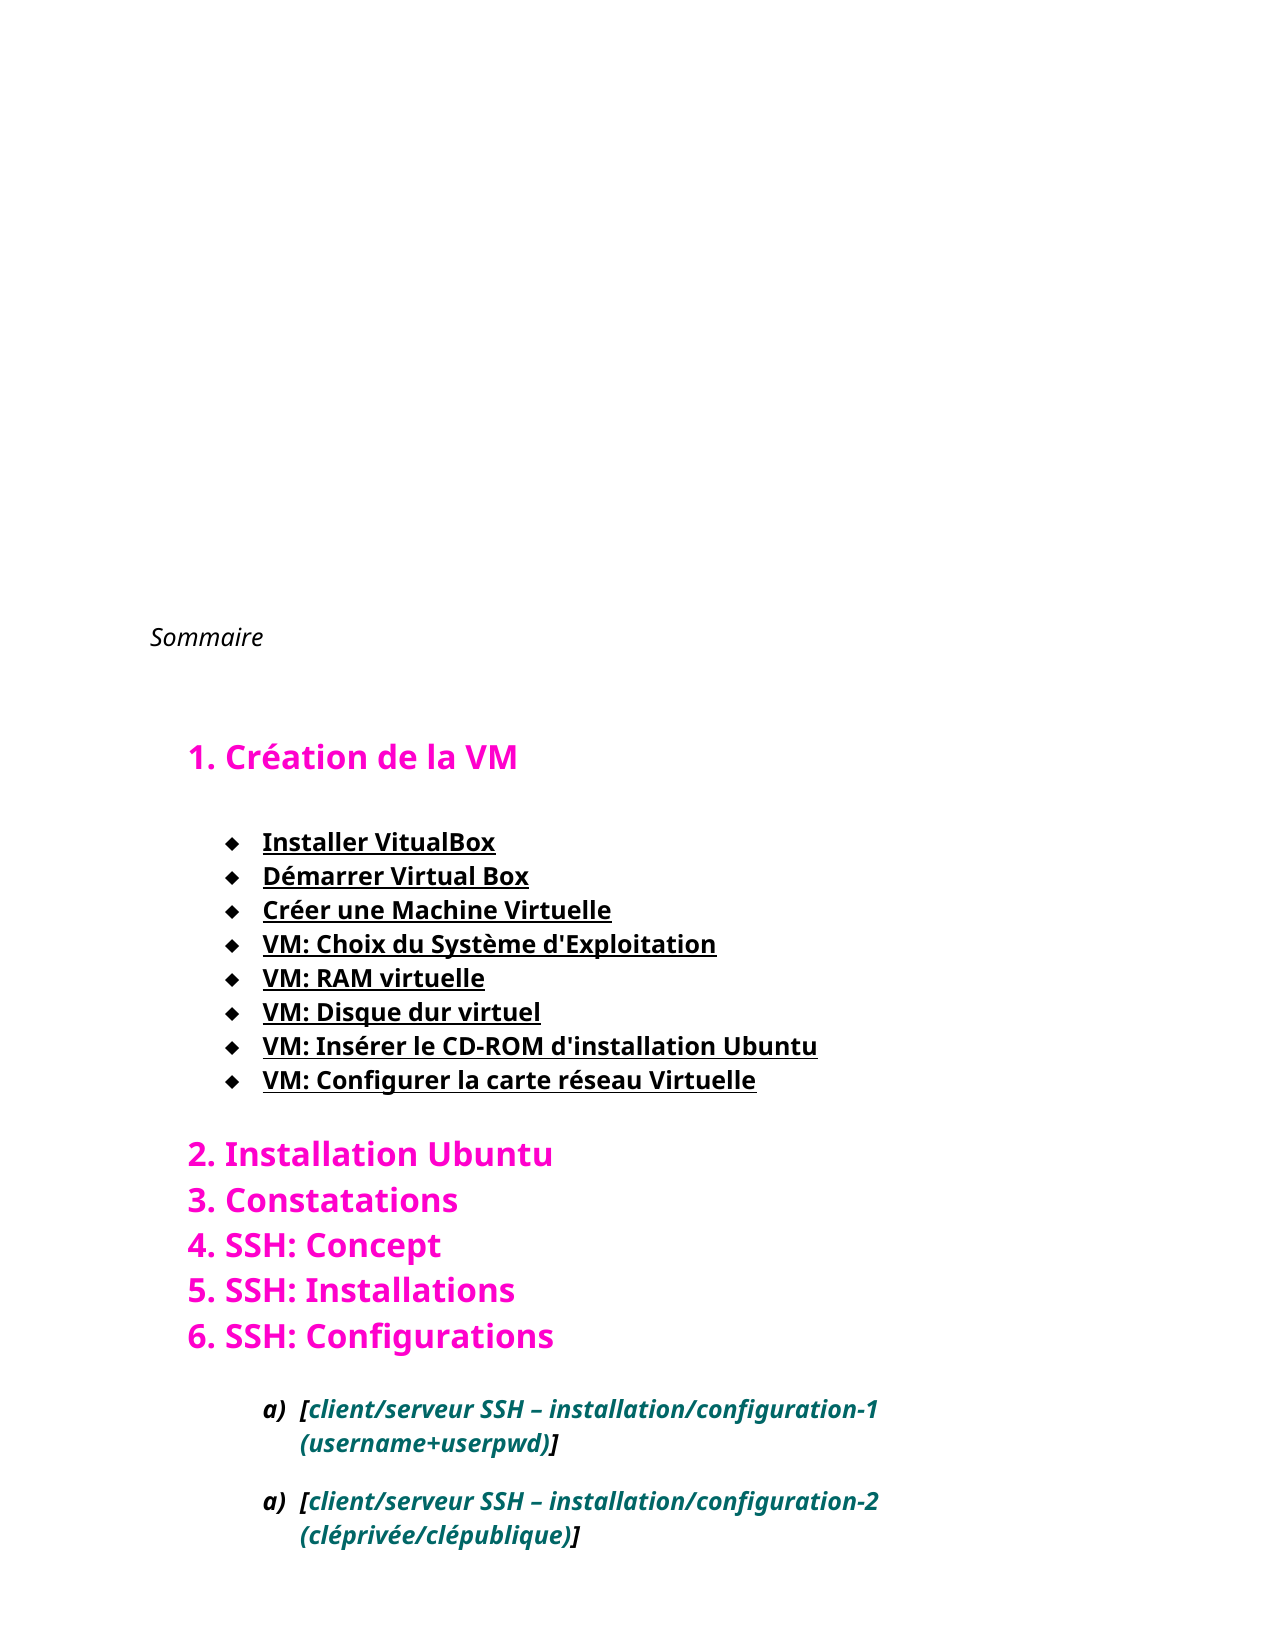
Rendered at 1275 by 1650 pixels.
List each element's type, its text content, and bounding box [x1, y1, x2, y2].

list Installation Ubuntu [187, 1131, 1125, 1176]
list SSH: Configurations [187, 1313, 1125, 1358]
list SSH: Installations [187, 1267, 1125, 1313]
list [client/serveur SSH – installation/configuration-2 (cléprivée/clépublique)] [262, 1484, 1125, 1552]
list VM: RAM virtuelle [225, 961, 1125, 995]
list Création de la VM [187, 733, 1125, 779]
text Sommaire [150, 620, 1125, 654]
list Créer une Machine Virtuelle [225, 892, 1125, 927]
list Démarrer Virtual Box [225, 858, 1125, 892]
list Constatations [187, 1176, 1125, 1222]
list VM: Choix du Système d'Exploitation [225, 927, 1125, 961]
list Installer VitualBox [225, 824, 1125, 858]
list [client/serveur SSH – installation/configuration-1 (username+userpwd)] [262, 1392, 1125, 1460]
list VM: Insérer le CD-ROM d'installation Ubuntu [225, 1029, 1125, 1063]
list VM: Configurer la carte réseau Virtuelle [225, 1063, 1125, 1097]
list SSH: Concept [187, 1222, 1125, 1267]
list VM: Disque dur virtuel [225, 995, 1125, 1029]
